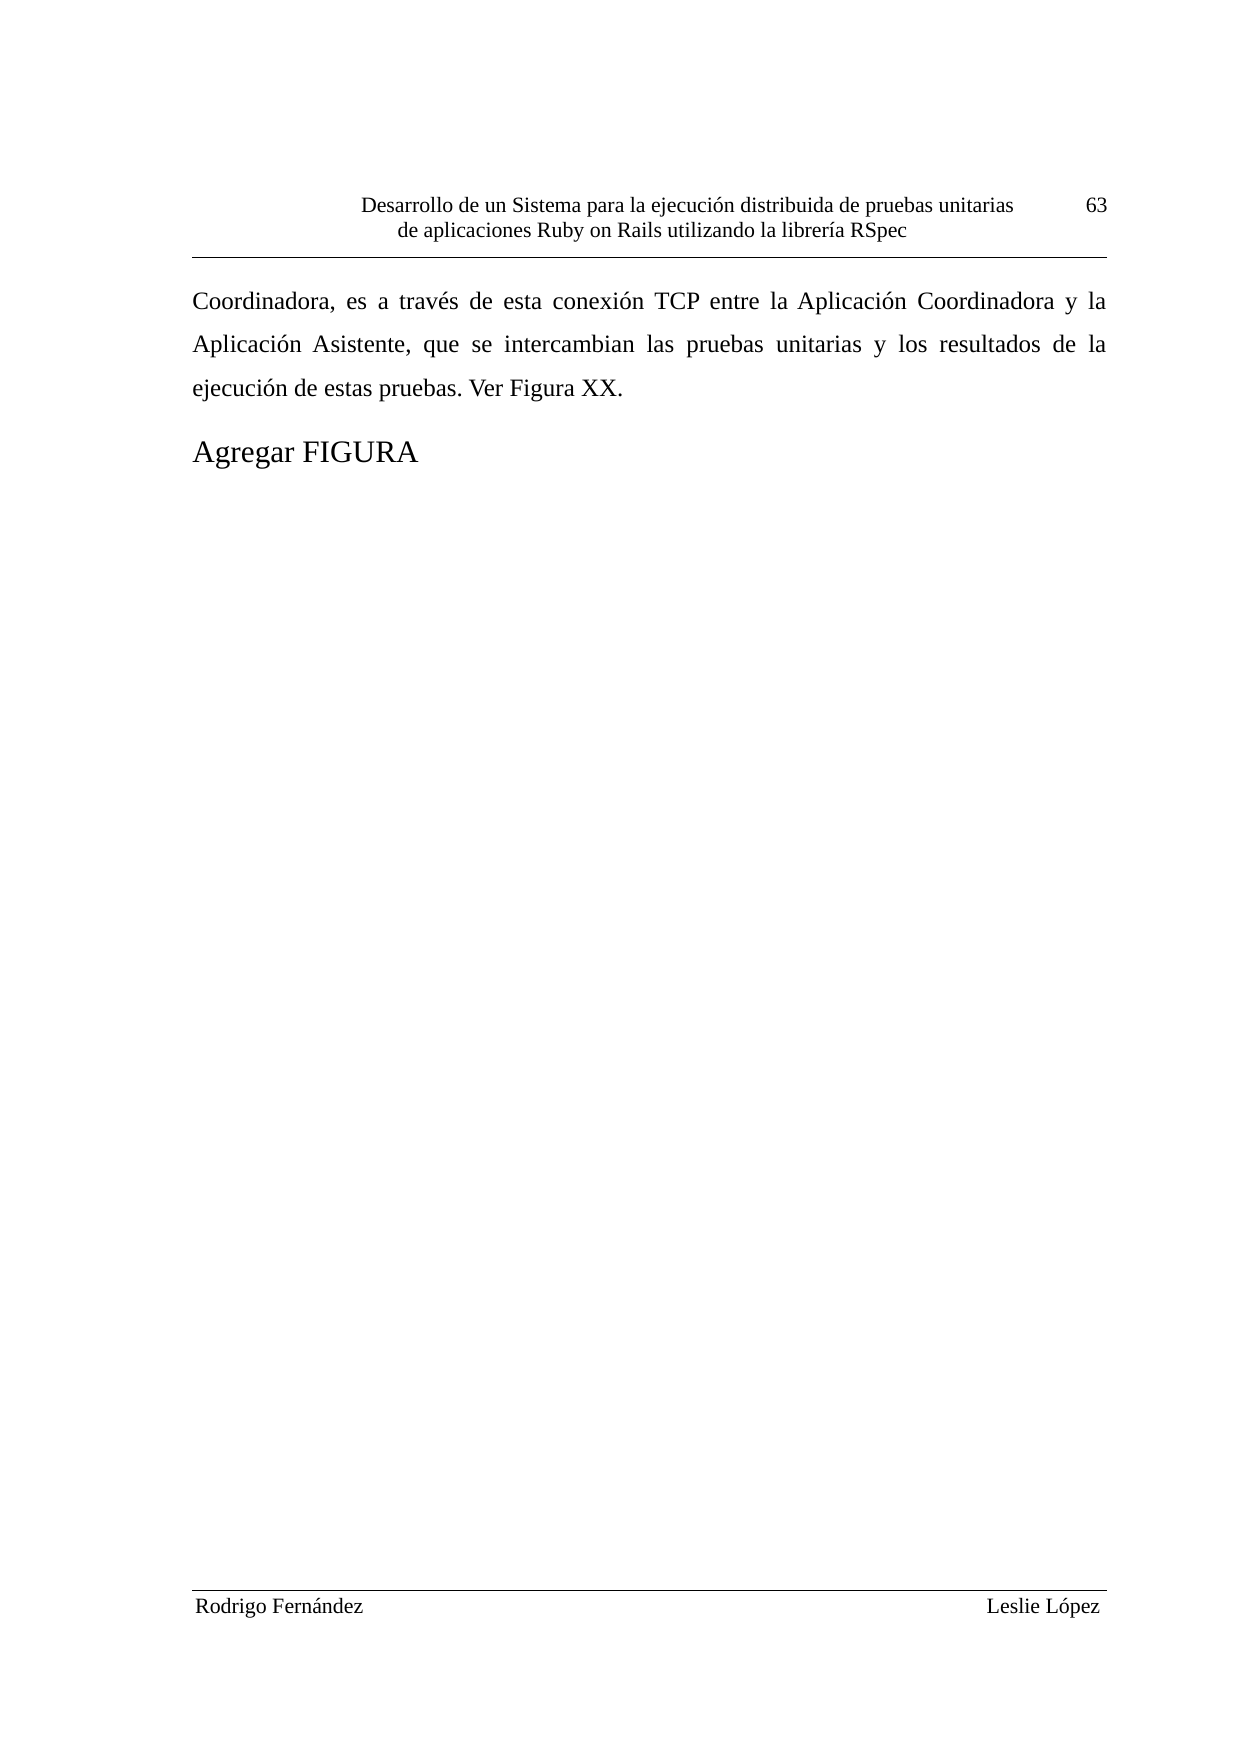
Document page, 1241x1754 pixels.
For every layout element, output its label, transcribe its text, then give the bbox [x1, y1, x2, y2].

list Agregar FIGURA [192, 433, 1107, 469]
text Coordinadora, es a través de esta conexión TCP entre la Aplicación Coordinadora y la Aplicación Asistente, que se intercambian las pruebas unitarias y los resultados de la ejecución de estas pruebas. Ver Figura XX. [192, 286, 1107, 401]
